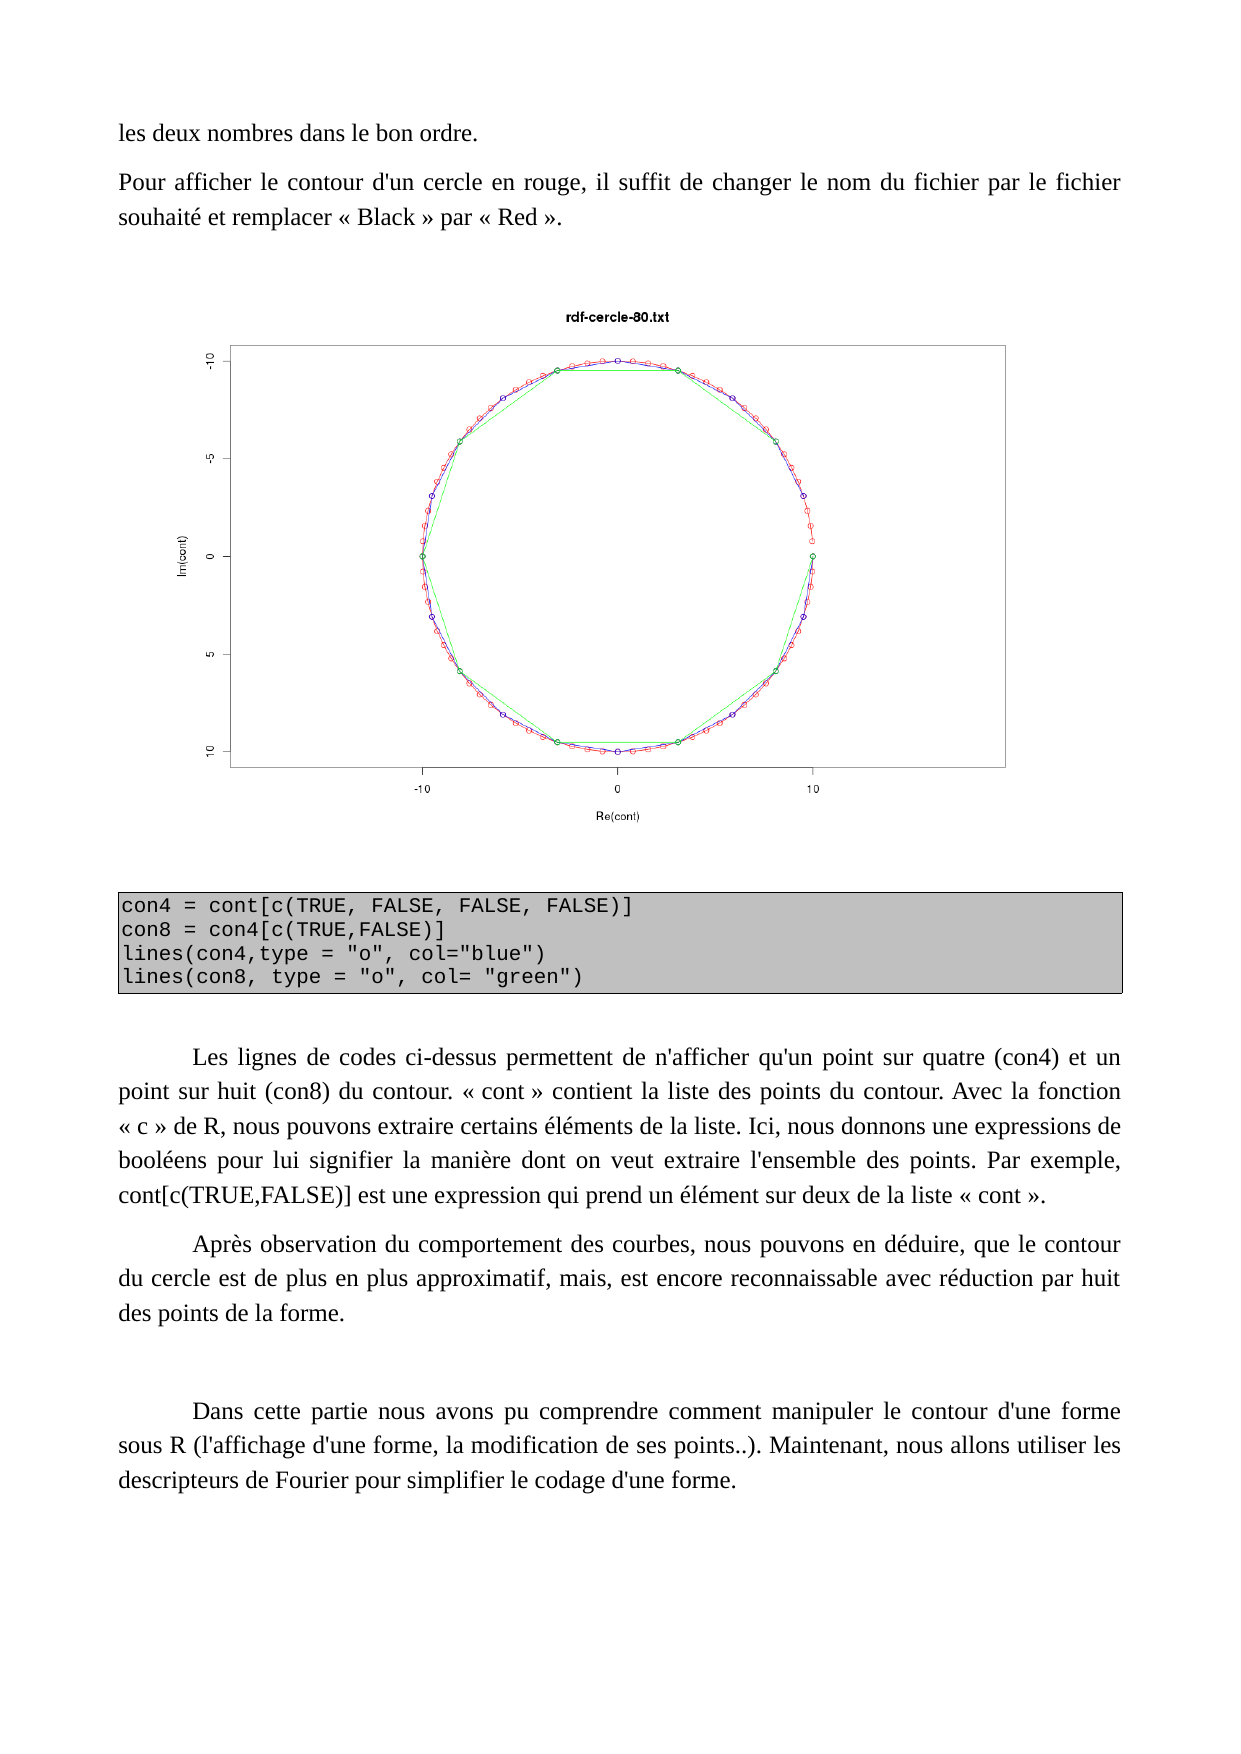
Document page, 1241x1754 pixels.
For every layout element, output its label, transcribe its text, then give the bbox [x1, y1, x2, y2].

text lines(con8, type = "o", col= "green") [119, 963, 1122, 993]
text con4 = cont[c(TRUE, FALSE, FALSE, FALSE)] [119, 893, 1122, 916]
text Après observation du comportement des courbes, nous pouvons en déduire, que le contour du cercle est de plus en plus approximatif, mais, est encore reconnaissable avec réduction par huit des points de la forme. [118, 1229, 1122, 1327]
text Dans cette partie nous avons pu comprendre comment manipuler le contour d'une forme sous R (l'affichage d'une forme, la modification de ses points..). Maintenant, nous allons utiliser les descripteurs de Fourier pour simplifier le codage d'une forme. [118, 1396, 1122, 1494]
text con8 = con4[c(TRUE,FALSE)] [119, 916, 1122, 939]
text Les lignes de codes ci-dessus permettent de n'afficher qu'un point sur quatre (con4) et un point sur huit (con8) du contour. « cont » contient la liste des points du contour. Avec la fonction « c » de R, nous pouvons extraire certains éléments de la liste. Ici, nous donnons une expressions de booléens pour lui signifier la manière dont on veut extraire l'ensemble des points. Par exemple, cont[c(TRUE,FALSE)] est une expression qui prend un élément sur deux de la liste « cont ». [118, 1042, 1122, 1208]
text lines(con4,type = "o", col="blue") [119, 939, 1122, 963]
picture [173, 288, 1034, 838]
text Pour afficher le contour d'un cercle en rouge, il suffit de changer le nom du fichier par le fichier souhaité et remplacer « Black » par « Red ». [118, 167, 1122, 230]
text les deux nombres dans le bon ordre. [118, 118, 1122, 147]
